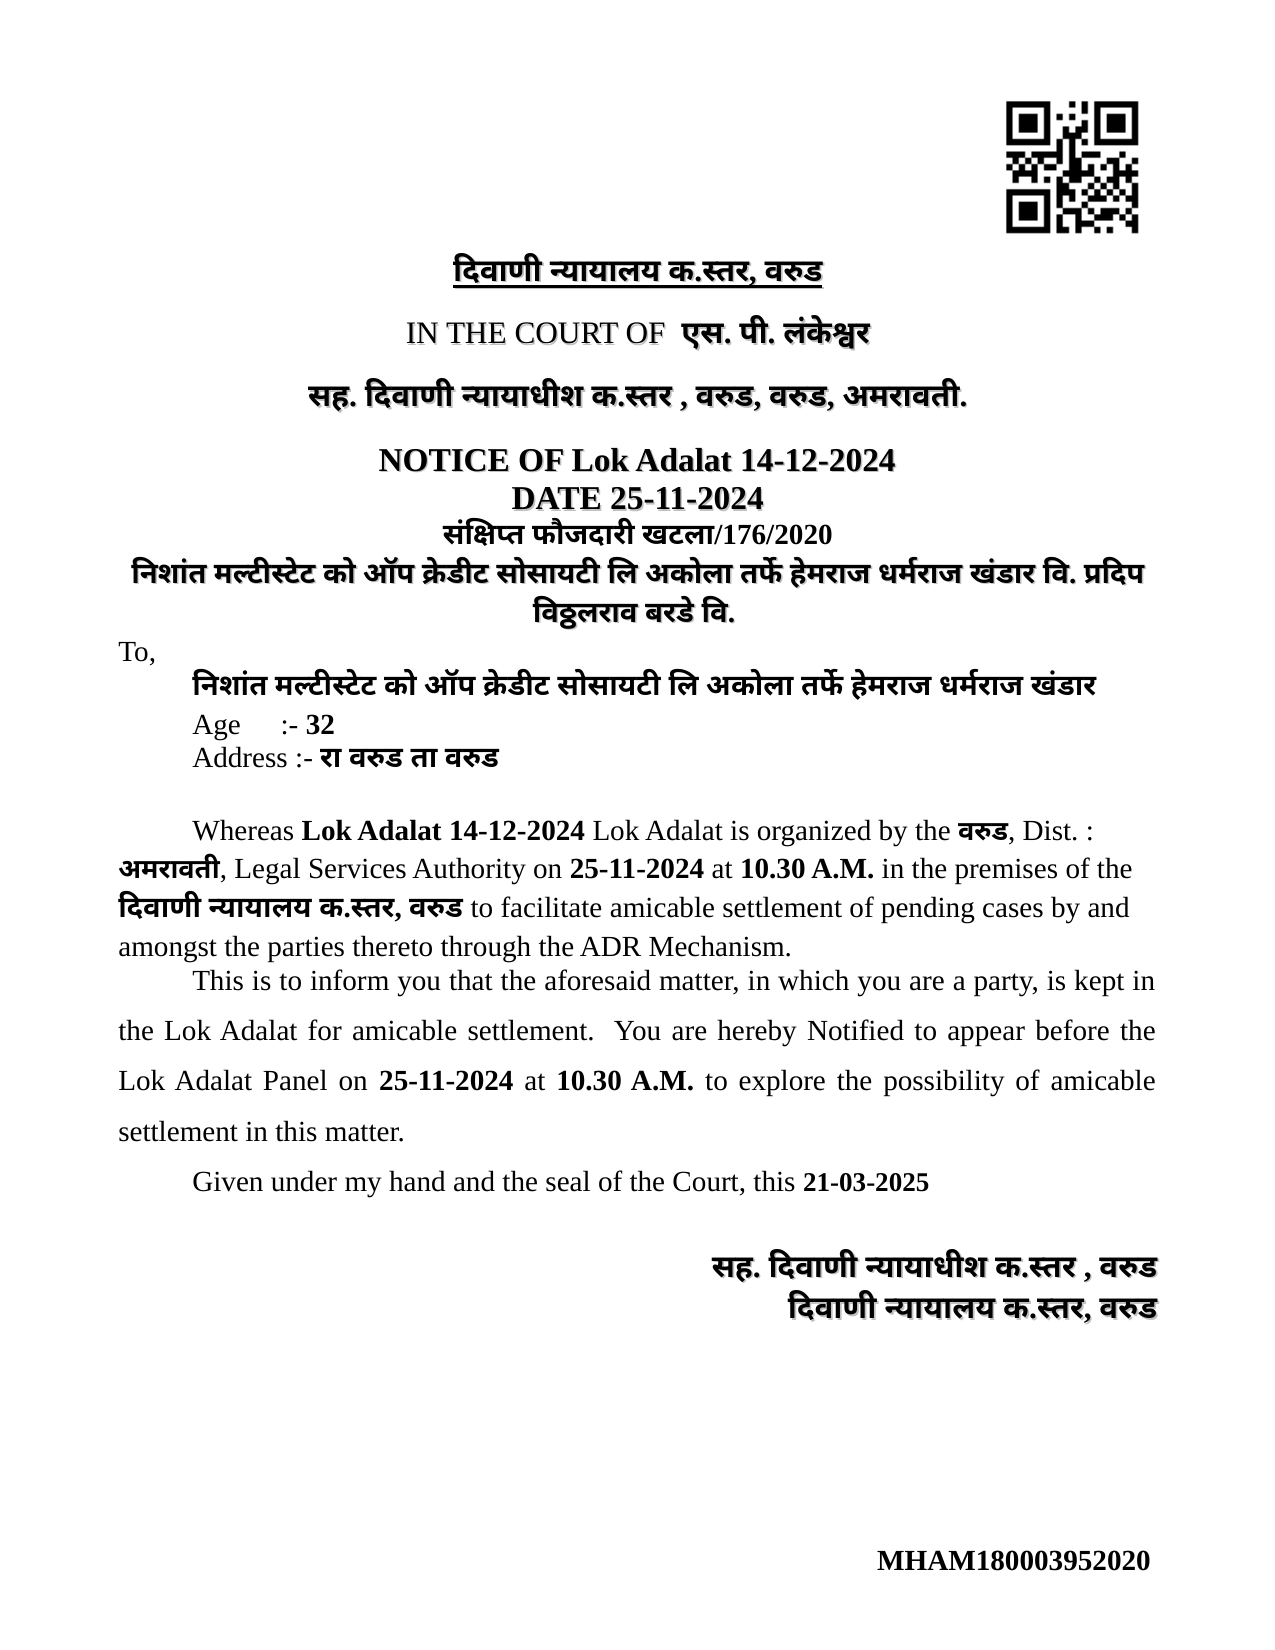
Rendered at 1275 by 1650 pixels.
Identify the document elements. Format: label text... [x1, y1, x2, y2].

text NOTICE OF Lok Adalat 14-12-2024 [118, 440, 1157, 478]
text निशांत मल्टीस्टेट को ऑप क्रेडीट सोसायटी लि अकोला तर्फे हेमराज धर्मराज खंडार वि. प्रदिप विठ्ठलराव बरडे वि. [118, 556, 1157, 634]
text संक्षिप्त फौजदारी खटला/176/2020 [118, 517, 1157, 556]
text DATE 25-11-2024 [118, 478, 1157, 517]
text Whereas Lok Adalat 14-12-2024 Lok Adalat is organized by the वरुड, Dist. : अमरावती, Legal Services Authority on 25-11-2024 at 10.30 A.M. in the premises of the दिवाणी न्यायालय क.स्तर, वरुड to facilitate amicable settlement of pending cases by and amongst the parties thereto through the ADR Mechanism. [118, 813, 1157, 963]
text This is to inform you that the aforesaid matter, in which you are a party, is kept in the Lok Adalat for amicable settlement. You are hereby Notified to appear before the Lok Adalat Panel on 25-11-2024 at 10.30 A.M. to explore the possibility of amicable settlement in this matter. [118, 963, 1157, 1147]
text To, [118, 634, 1157, 668]
text सह. दिवाणी न्यायाधीश क.स्तर , वरुड, वरुड, अमरावती. [118, 377, 1157, 419]
picture [994, 89, 1151, 246]
table_header MHAM180003952020 [864, 1538, 1156, 1582]
text Age :- 32 [118, 707, 1157, 741]
text Address :- रा वरुड ता वरुड [118, 741, 1157, 780]
text दिवाणी न्यायालय क.स्तर, वरुड [118, 1290, 1157, 1332]
text IN THE COURT OF एस. पी. लंकेश्वर [118, 314, 1157, 356]
table_cell [864, 85, 1156, 252]
text दिवाणी न्यायालय क.स्तर, वरुड [118, 252, 1157, 294]
text सह. दिवाणी न्यायाधीश क.स्तर , वरुड [118, 1248, 1157, 1290]
text Given under my hand and the seal of the Court, this 21-03-2025 [118, 1164, 1157, 1197]
text निशांत मल्टीस्टेट को ऑप क्रेडीट सोसायटी लि अकोला तर्फे हेमराज धर्मराज खंडार [118, 668, 1157, 707]
